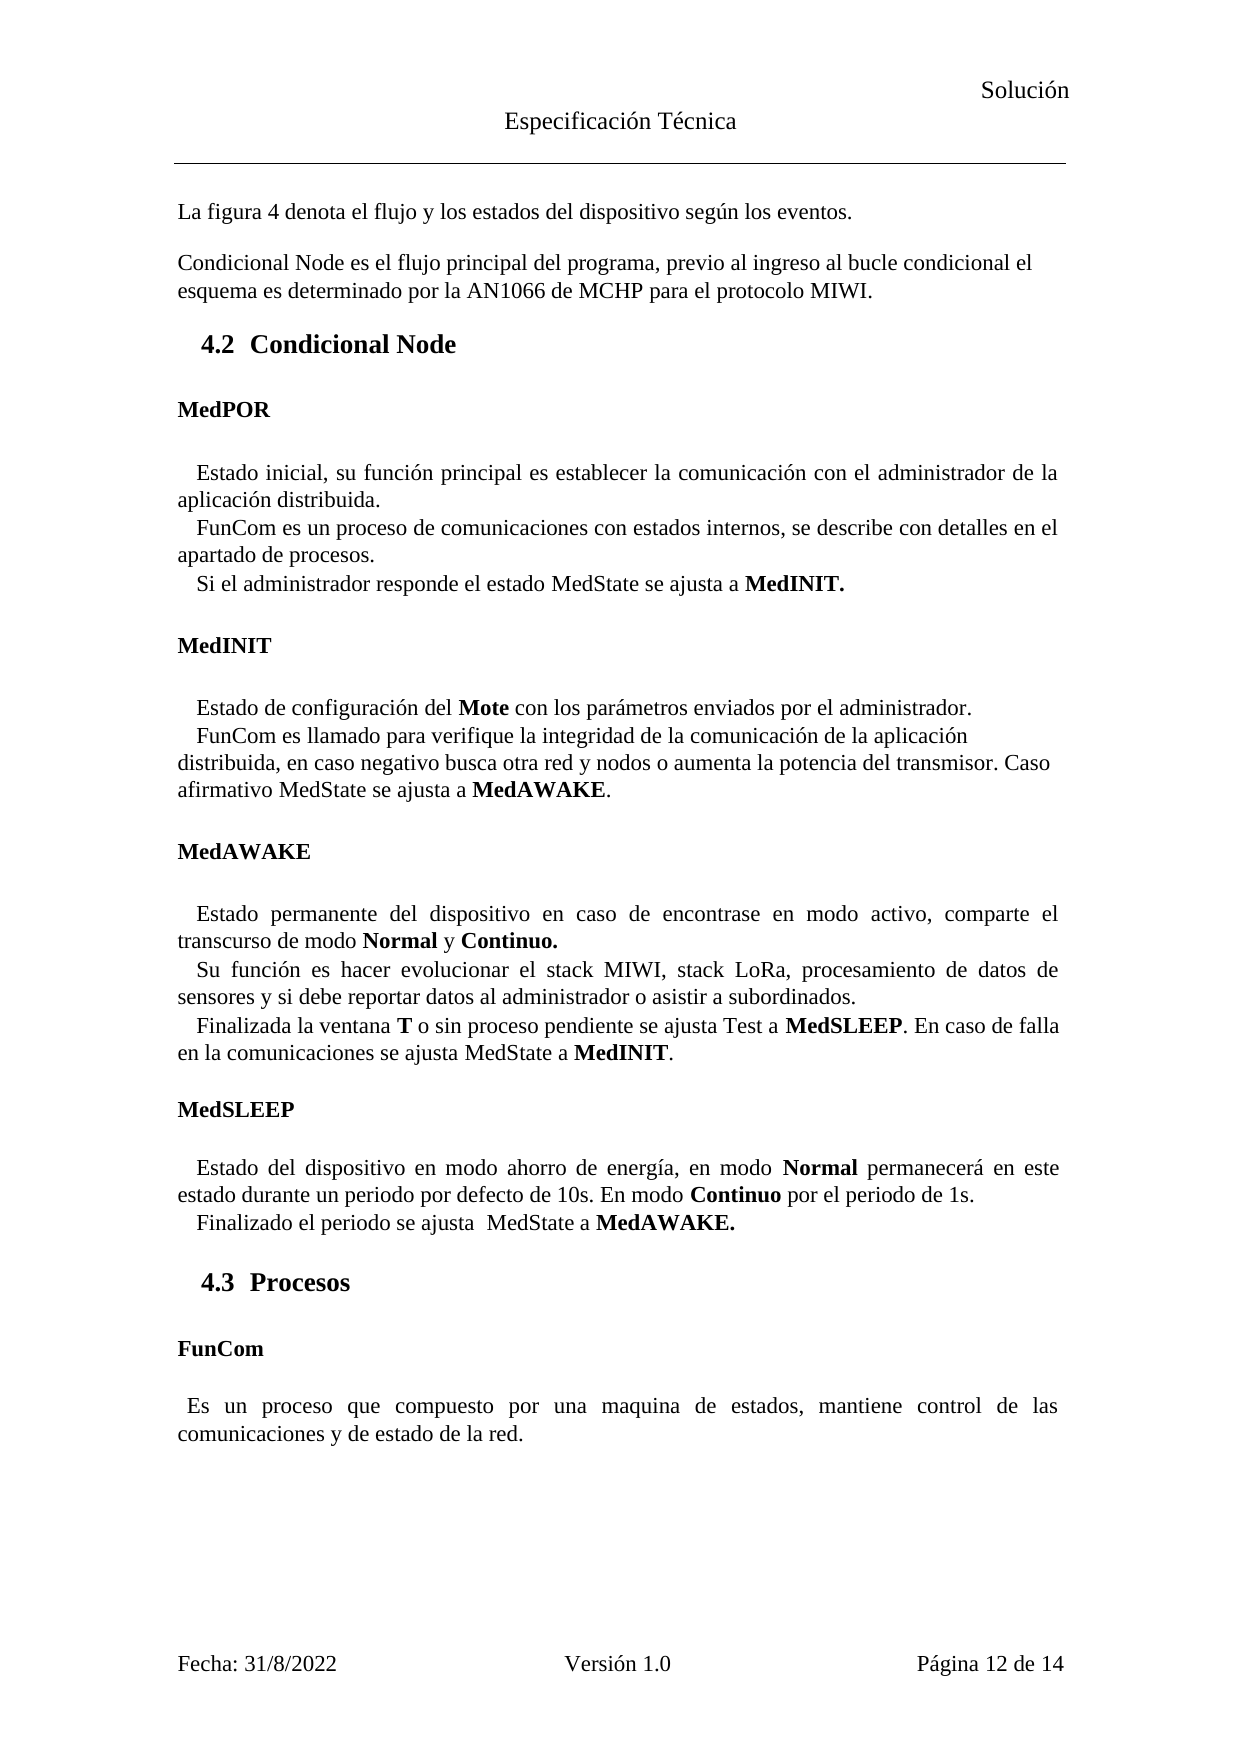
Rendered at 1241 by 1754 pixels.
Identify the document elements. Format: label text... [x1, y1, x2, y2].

text FunCom [177, 1335, 1063, 1362]
text La figura 4 denota el flujo y los estados del dispositivo según los eventos. [177, 198, 1069, 224]
list MedPOR [177, 397, 1069, 423]
list MedSLEEP [177, 1096, 1069, 1122]
text Es un proceso que compuesto por una maquina de estados, mantiene control de las comunicaciones y de estado de la red. [177, 1392, 1060, 1446]
subtitle Procesos [201, 1267, 1063, 1298]
text Si el administrador responde el estado MedState se ajusta a MedINIT. [177, 570, 1060, 596]
text Estado inicial, su función principal es establecer la comunicación con el administrador de la aplicación distribuida. [177, 458, 1060, 512]
list MedAWAKE [177, 838, 1069, 865]
text Estado de configuración del Mote con los parámetros enviados por el administrador. [177, 694, 1060, 720]
subtitle Condicional Node [201, 328, 1063, 359]
text Estado permanente del dispositivo en caso de encontrase en modo activo, comparte el transcurso de modo Normal y Continuo. [177, 900, 1060, 954]
text FunCom es un proceso de comunicaciones con estados internos, se describe con detalles en el apartado de procesos. [177, 514, 1060, 568]
text Finalizada la ventana T o sin proceso pendiente se ajusta Test a MedSLEEP. En caso de falla en la comunicaciones se ajusta MedState a MedINIT. [177, 1012, 1060, 1065]
text FunCom es llamado para verifique la integridad de la comunicación de la aplicación distribuida, en caso negativo busca otra red y nodos o aumenta la potencia del transmisor. Caso afirmativo MedState se ajusta a MedAWAKE. [177, 722, 1060, 803]
text Finalizado el periodo se ajusta MedState a MedAWAKE. [177, 1209, 1060, 1236]
list MedINIT [177, 632, 1069, 658]
text Condicional Node es el flujo principal del programa, previo al ingreso al bucle condicional el esquema es determinado por la AN1066 de MCHP para el protocolo MIWI. [177, 249, 1069, 303]
text Estado del dispositivo en modo ahorro de energía, en modo Normal permanecerá en este estado durante un periodo por defecto de 10s. En modo Continuo por el periodo de 1s. [177, 1154, 1060, 1207]
text Su función es hacer evolucionar el stack MIWI, stack LoRa, procesamiento de datos de sensores y si debe reportar datos al administrador o asistir a subordinados. [177, 956, 1060, 1009]
